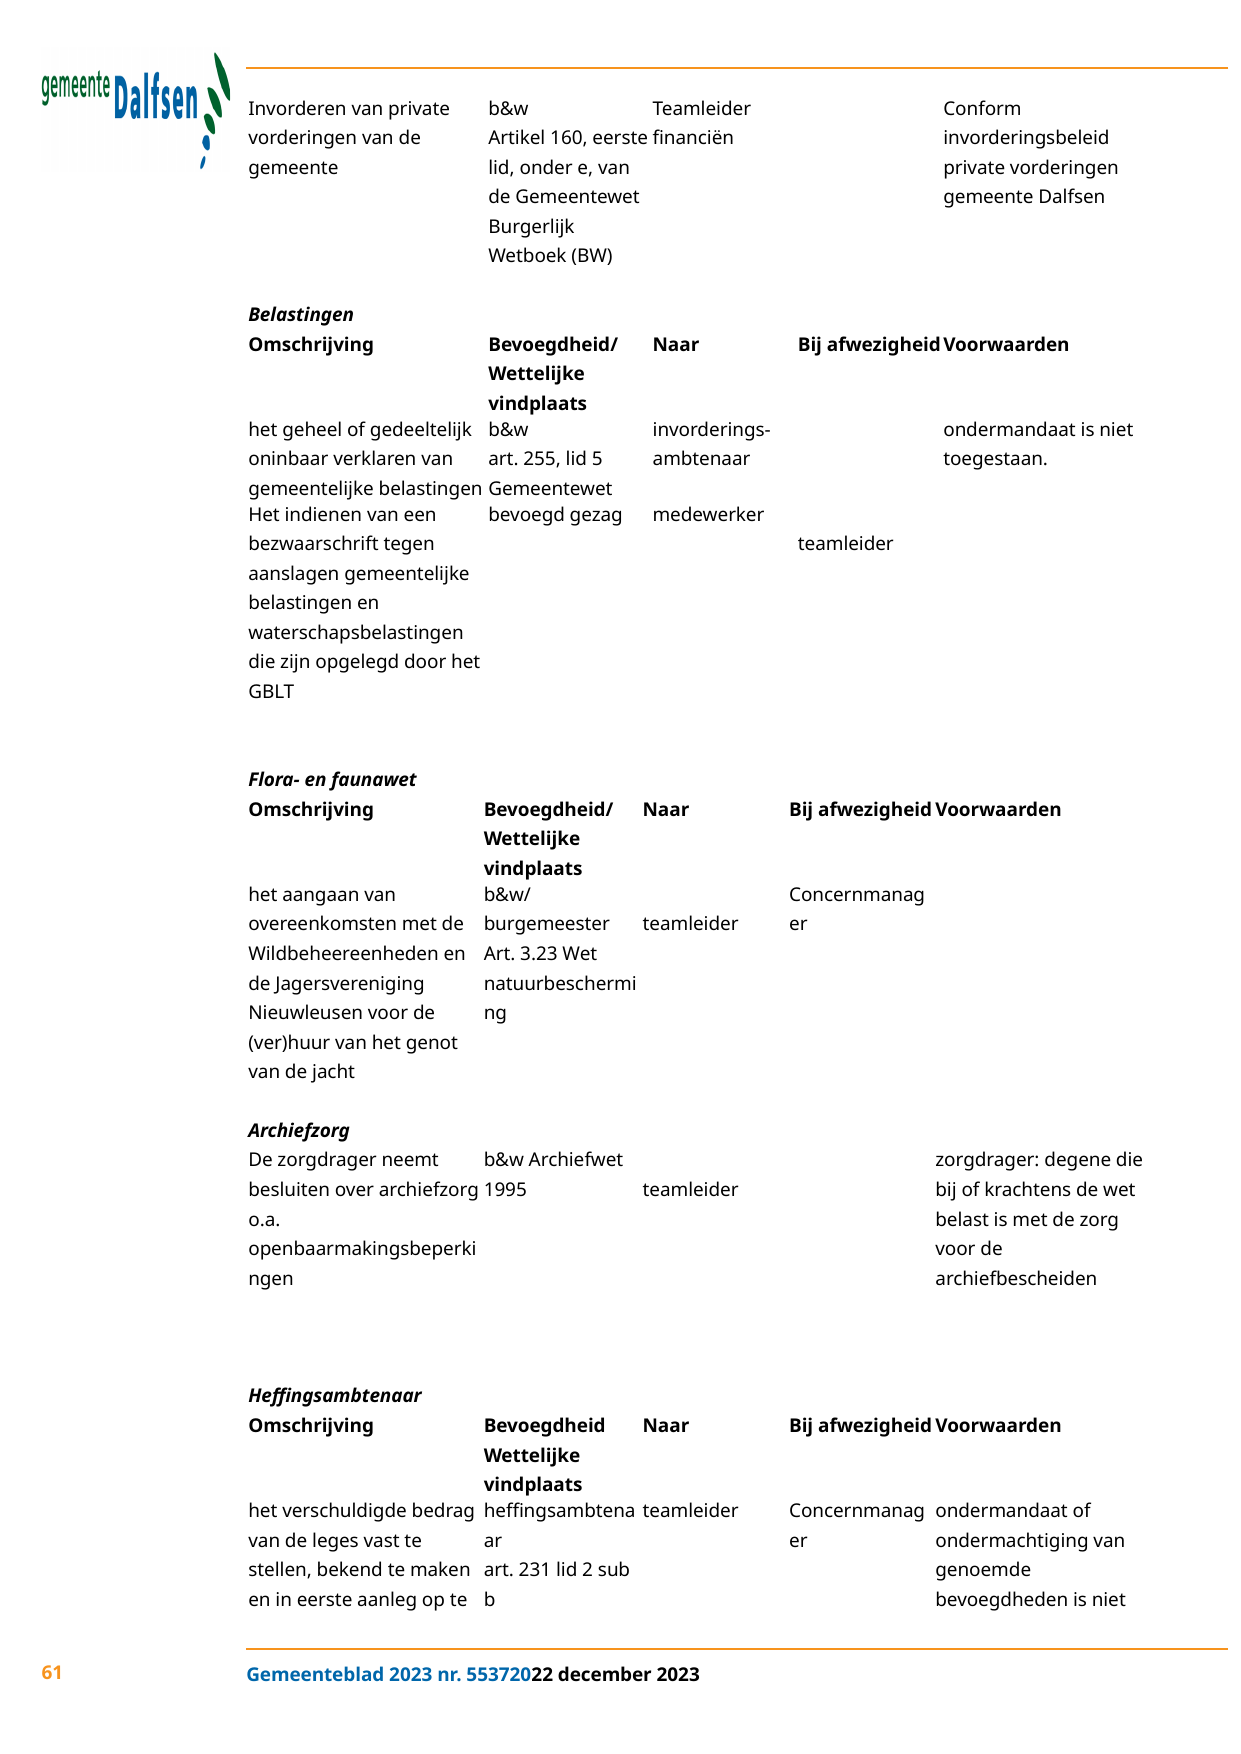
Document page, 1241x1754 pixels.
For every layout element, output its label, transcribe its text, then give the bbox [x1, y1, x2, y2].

table_cell teamleider [798, 501, 943, 704]
table_header Voorwaarden [935, 1413, 1152, 1497]
table_header Bij afwezigheid [789, 1413, 935, 1497]
table_cell Conform invorderingsbeleid private vorderingen gemeente Dalfsen [943, 95, 1152, 268]
table_cell b&w/burgemeester Art. 3.23 Wet natuurbescherming [484, 881, 642, 1084]
table_cell invorderings-ambtenaar [653, 416, 798, 501]
table_header Voorwaarden [935, 796, 1152, 881]
table_cell [798, 416, 943, 501]
table_cell Invorderen van private vorderingen van de gemeente [248, 95, 488, 268]
table_cell teamleider [643, 881, 789, 1084]
table_header Naar [653, 331, 798, 416]
table_cell [935, 881, 1152, 1084]
table_cell ondermandaat is niet toegestaan. [943, 416, 1152, 501]
table_header Omschrijving [248, 796, 483, 881]
table_header Bij afwezigheid [798, 331, 943, 416]
table_cell b&w art. 255, lid 5 Gemeentewet [488, 416, 652, 501]
table_header b&w Archiefwet 1995 [484, 1147, 642, 1320]
table_cell b&w Artikel 160, eerste lid, onder e, van de Gemeentewet Burgerlijk Wetboek (BW) [488, 95, 652, 268]
table_cell Concernmanager [789, 1497, 935, 1612]
table_cell [798, 95, 943, 268]
table_cell het geheel of gedeeltelijk oninbaar verklaren van gemeentelijke belastingen [248, 416, 488, 501]
table_header Bij afwezigheid [789, 796, 935, 881]
text Flora- en faunawet [248, 766, 1152, 792]
table_header Naar [643, 796, 789, 881]
table_cell bevoegd gezag [488, 501, 652, 704]
table_header Voorwaarden [943, 331, 1152, 416]
picture [41, 47, 231, 172]
table_header Naar [643, 1413, 789, 1497]
table_cell ondermandaat of ondermachtiging van genoemde bevoegdheden is niet [935, 1497, 1152, 1612]
table_header De zorgdrager neemt besluiten over archiefzorg o.a. openbaarmakingsbeperkingen [248, 1147, 483, 1320]
table_header Omschrijving [248, 1413, 483, 1497]
table_cell [943, 501, 1152, 704]
table_cell medewerker [653, 501, 798, 704]
table_header Bevoegdheid/Wettelijke vindplaats [484, 796, 642, 881]
table_cell Teamleider financiën [653, 95, 798, 268]
table_cell het aangaan van overeenkomsten met de Wildbeheereenheden en de Jagersvereniging Nieuwleusen voor de (ver)huur van het genot van de jacht [248, 881, 483, 1084]
text Belastingen [248, 301, 1152, 327]
text Archiefzorg [248, 1117, 1152, 1143]
text Heffingsambtenaar [248, 1383, 1152, 1408]
table_header zorgdrager: degene die bij of krachtens de wet belast is met de zorg voor de archiefbescheiden [935, 1147, 1152, 1320]
table_header teamleider [643, 1147, 789, 1320]
table_header Bevoegdheid/Wettelijke vindplaats [488, 331, 652, 416]
table_header Bevoegdheid Wettelijke vindplaats [484, 1413, 642, 1497]
table_cell Concernmanager [789, 881, 935, 1084]
table_cell het verschuldigde bedrag van de leges vast te stellen, bekend te maken en in eerste aanleg op te [248, 1497, 483, 1612]
table_cell heffingsambtenaar art. 231 lid 2 sub b [484, 1497, 642, 1612]
table_cell teamleider [643, 1497, 789, 1612]
table_header Omschrijving [248, 331, 488, 416]
table_cell Het indienen van een bezwaarschrift tegen aanslagen gemeentelijke belastingen en waterschapsbelastingen die zijn opgelegd door het GBLT [248, 501, 488, 704]
table_header [789, 1147, 935, 1320]
